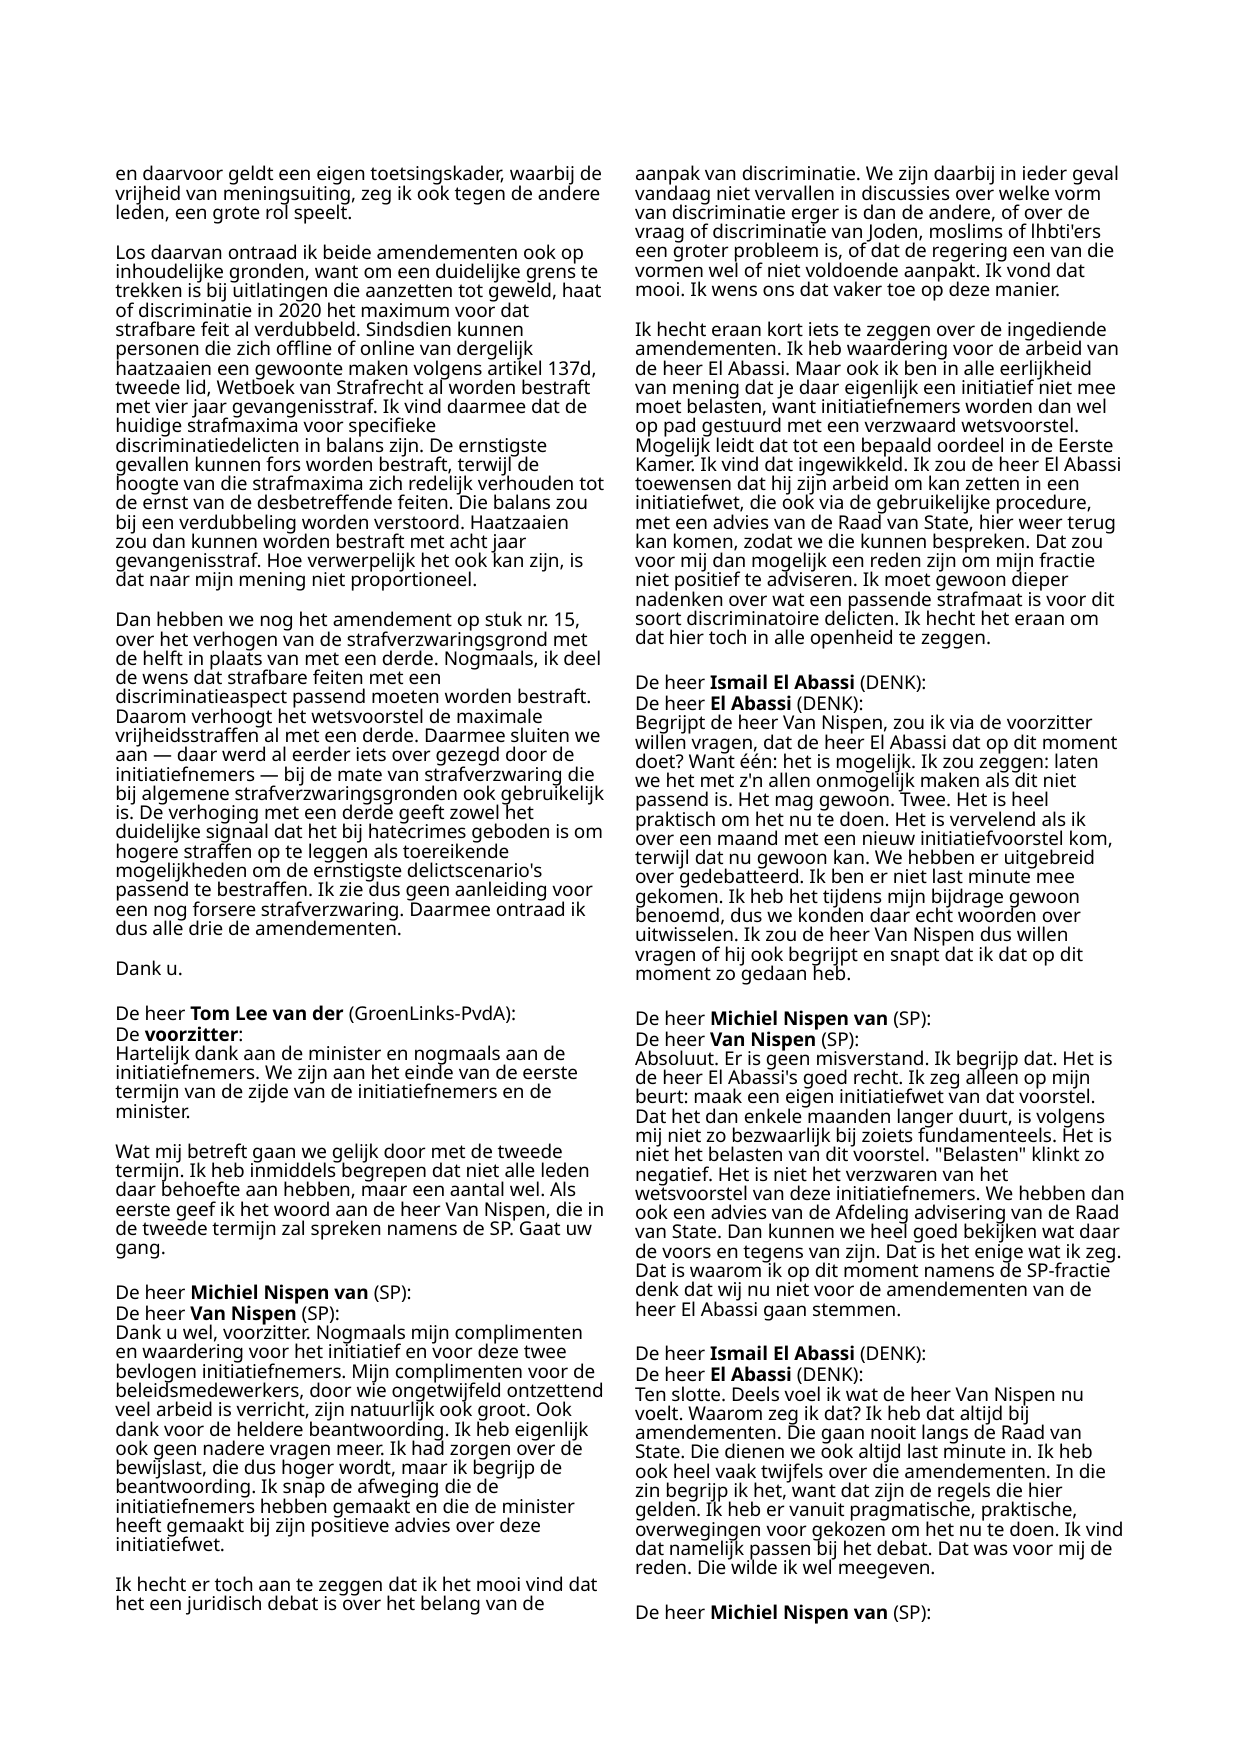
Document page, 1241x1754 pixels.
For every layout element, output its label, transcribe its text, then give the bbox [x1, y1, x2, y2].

text Ten slotte. Deels voel ik wat de heer Van Nispen nu voelt. Waarom zeg ik dat? Ik heb dat altijd bij amendementen. Die gaan nooit langs de Raad van State. Die dienen we ook altijd last minute in. Ik heb ook heel vaak twijfels over die amendementen. In die zin begrijp ik het, want dat zijn de regels die hier gelden. Ik heb er vanuit pragmatische, praktische, overwegingen voor gekozen om het nu te doen. Ik vind dat namelijk passen bij het debat. Dat was voor mij de reden. Die wilde ik wel meegeven. [635, 1386, 1125, 1578]
text Dank u wel, voorzitter. Nogmaals mijn complimenten en waardering voor het initiatief en voor deze twee bevlogen initiatiefnemers. Mijn complimenten voor de beleidsmedewerkers, door wie ongetwijfeld ontzettend veel arbeid is verricht, zijn natuurlijk ook groot. Ook dank voor de heldere beantwoording. Ik heb eigenlijk ook geen nadere vragen meer. Ik had zorgen over de bewijslast, die dus hoger wordt, maar ik begrijp de beantwoording. Ik snap de afweging die de initiatiefnemers hebben gemaakt en die de minister heeft gemaakt bij zijn positieve advies over deze initiatiefwet. [115, 1324, 605, 1555]
text Los daarvan ontraad ik beide amendementen ook op inhoudelijke gronden, want om een duidelijke grens te trekken is bij uitlatingen die aanzetten tot geweld, haat of discriminatie in 2020 het maximum voor dat strafbare feit al verdubbeld. Sindsdien kunnen personen die zich offline of online van dergelijk haatzaaien een gewoonte maken volgens artikel 137d, tweede lid, Wetboek van Strafrecht al worden bestraft met vier jaar gevangenisstraf. Ik vind daarmee dat de huidige strafmaxima voor specifieke discriminatiedelicten in balans zijn. De ernstigste gevallen kunnen fors worden bestraft, terwijl de hoogte van die strafmaxima zich redelijk verhouden tot de ernst van de desbetreffende feiten. Die balans zou bij een verdubbeling worden verstoord. Haatzaaien zou dan kunnen worden bestraft met acht jaar gevangenisstraf. Hoe verwerpelijk het ook kan zijn, is dat naar mijn mening niet proportioneel. [115, 244, 605, 591]
text De heer Tom Lee van der (GroenLinks-PvdA): [115, 1000, 605, 1026]
text Hartelijk dank aan de minister en nogmaals aan de initiatiefnemers. We zijn aan het einde van de eerste termijn van de zijde van de initiatiefnemers en de minister. [115, 1045, 605, 1122]
text Ik hecht eraan kort iets te zeggen over de ingediende amendementen. Ik heb waardering voor de arbeid van de heer El Abassi. Maar ook ik ben in alle eerlijkheid van mening dat je daar eigenlijk een initiatief niet mee moet belasten, want initiatiefnemers worden dan wel op pad gestuurd met een verzwaard wetsvoorstel. Mogelijk leidt dat tot een bepaald oordeel in de Eerste Kamer. Ik vind dat ingewikkeld. Ik zou de heer El Abassi toewensen dat hij zijn arbeid om kan zetten in een initiatiefwet, die ook via de gebruikelijke procedure, met een advies van de Raad van State, hier weer terug kan komen, zodat we die kunnen bespreken. Dat zou voor mij dan mogelijk een reden zijn om mijn fractie niet positief te adviseren. Ik moet gewoon dieper nadenken over wat een passende strafmaat is voor dit soort discriminatoire delicten. Ik hecht het eraan om dat hier toch in alle openheid te zeggen. [635, 321, 1125, 648]
text De heer El Abassi (DENK): [635, 695, 1125, 714]
text De heer Michiel Nispen van (SP): [635, 1599, 1125, 1625]
text en daarvoor geldt een eigen toetsingskader, waarbij de vrijheid van meningsuiting, zeg ik ook tegen de andere leden, een grote rol speelt. [115, 165, 605, 223]
text Dan hebben we nog het amendement op stuk nr. 15, over het verhogen van de strafverzwaringsgrond met de helft in plaats van met een derde. Nogmaals, ik deel de wens dat strafbare feiten met een discriminatieaspect passend moeten worden bestraft. Daarom verhoogt het wetsvoorstel de maximale vrijheidsstraffen al met een derde. Daarmee sluiten we aan — daar werd al eerder iets over gezegd door de initiatiefnemers — bij de mate van strafverzwaring die bij algemene strafverzwaringsgronden ook gebruikelijk is. De verhoging met een derde geeft zowel het duidelijke signaal dat het bij hatecrimes geboden is om hogere straffen op te leggen als toereikende mogelijkheden om de ernstigste delictscenario's passend te bestraffen. Ik zie dus geen aanleiding voor een nog forsere strafverzwaring. Daarmee ontraad ik dus alle drie de amendementen. [115, 611, 605, 939]
text Dank u. [115, 960, 605, 979]
text Absoluut. Er is geen misverstand. Ik begrijp dat. Het is de heer El Abassi's goed recht. Ik zeg alleen op mijn beurt: maak een eigen initiatiefwet van dat voorstel. Dat het dan enkele maanden langer duurt, is volgens mij niet zo bezwaarlijk bij zoiets fundamenteels. Het is niet het belasten van dit voorstel. "Belasten" klinkt zo negatief. Het is niet het verzwaren van het wetsvoorstel van deze initiatiefnemers. We hebben dan ook een advies van de Afdeling advisering van de Raad van State. Dan kunnen we heel goed bekijken wat daar de voors en tegens van zijn. Dat is het enige wat ik zeg. Dat is waarom ik op dit moment namens de SP-fractie denk dat wij nu niet voor de amendementen van de heer El Abassi gaan stemmen. [635, 1050, 1125, 1320]
text De heer Michiel Nispen van (SP): [635, 1005, 1125, 1031]
text Wat mij betreft gaan we gelijk door met de tweede termijn. Ik heb inmiddels begrepen dat niet alle leden daar behoefte aan hebben, maar een aantal wel. Als eerste geef ik het woord aan de heer Van Nispen, die in de tweede termijn zal spreken namens de SP. Gaat uw gang. [115, 1143, 605, 1258]
text aanpak van discriminatie. We zijn daarbij in ieder geval vandaag niet vervallen in discussies over welke vorm van discriminatie erger is dan de andere, of over de vraag of discriminatie van Joden, moslims of lhbti'ers een groter probleem is, of dat de regering een van die vormen wel of niet voldoende aanpakt. Ik vond dat mooi. Ik wens ons dat vaker toe op deze manier. [635, 165, 1125, 300]
text De heer El Abassi (DENK): [635, 1366, 1125, 1386]
text De heer Michiel Nispen van (SP): [115, 1279, 605, 1305]
text De heer Van Nispen (SP): [115, 1305, 605, 1324]
text De heer Ismail El Abassi (DENK): [635, 1341, 1125, 1366]
text De heer Van Nispen (SP): [635, 1031, 1125, 1050]
text Ik hecht er toch aan te zeggen dat ik het mooi vind dat het een juridisch debat is over het belang van de [115, 1576, 605, 1615]
text Begrijpt de heer Van Nispen, zou ik via de voorzitter willen vragen, dat de heer El Abassi dat op dit moment doet? Want één: het is mogelijk. Ik zou zeggen: laten we het met z'n allen onmogelijk maken als dit niet passend is. Het mag gewoon. Twee. Het is heel praktisch om het nu te doen. Het is vervelend als ik over een maand met een nieuw initiatiefvoorstel kom, terwijl dat nu gewoon kan. We hebben er uitgebreid over gedebatteerd. Ik ben er niet last minute mee gekomen. Ik heb het tijdens mijn bijdrage gewoon benoemd, dus we konden daar echt woorden over uitwisselen. Ik zou de heer Van Nispen dus willen vragen of hij ook begrijpt en snapt dat ik dat op dit moment zo gedaan heb. [635, 714, 1125, 984]
text De heer Ismail El Abassi (DENK): [635, 669, 1125, 695]
text De voorzitter: [115, 1026, 605, 1045]
